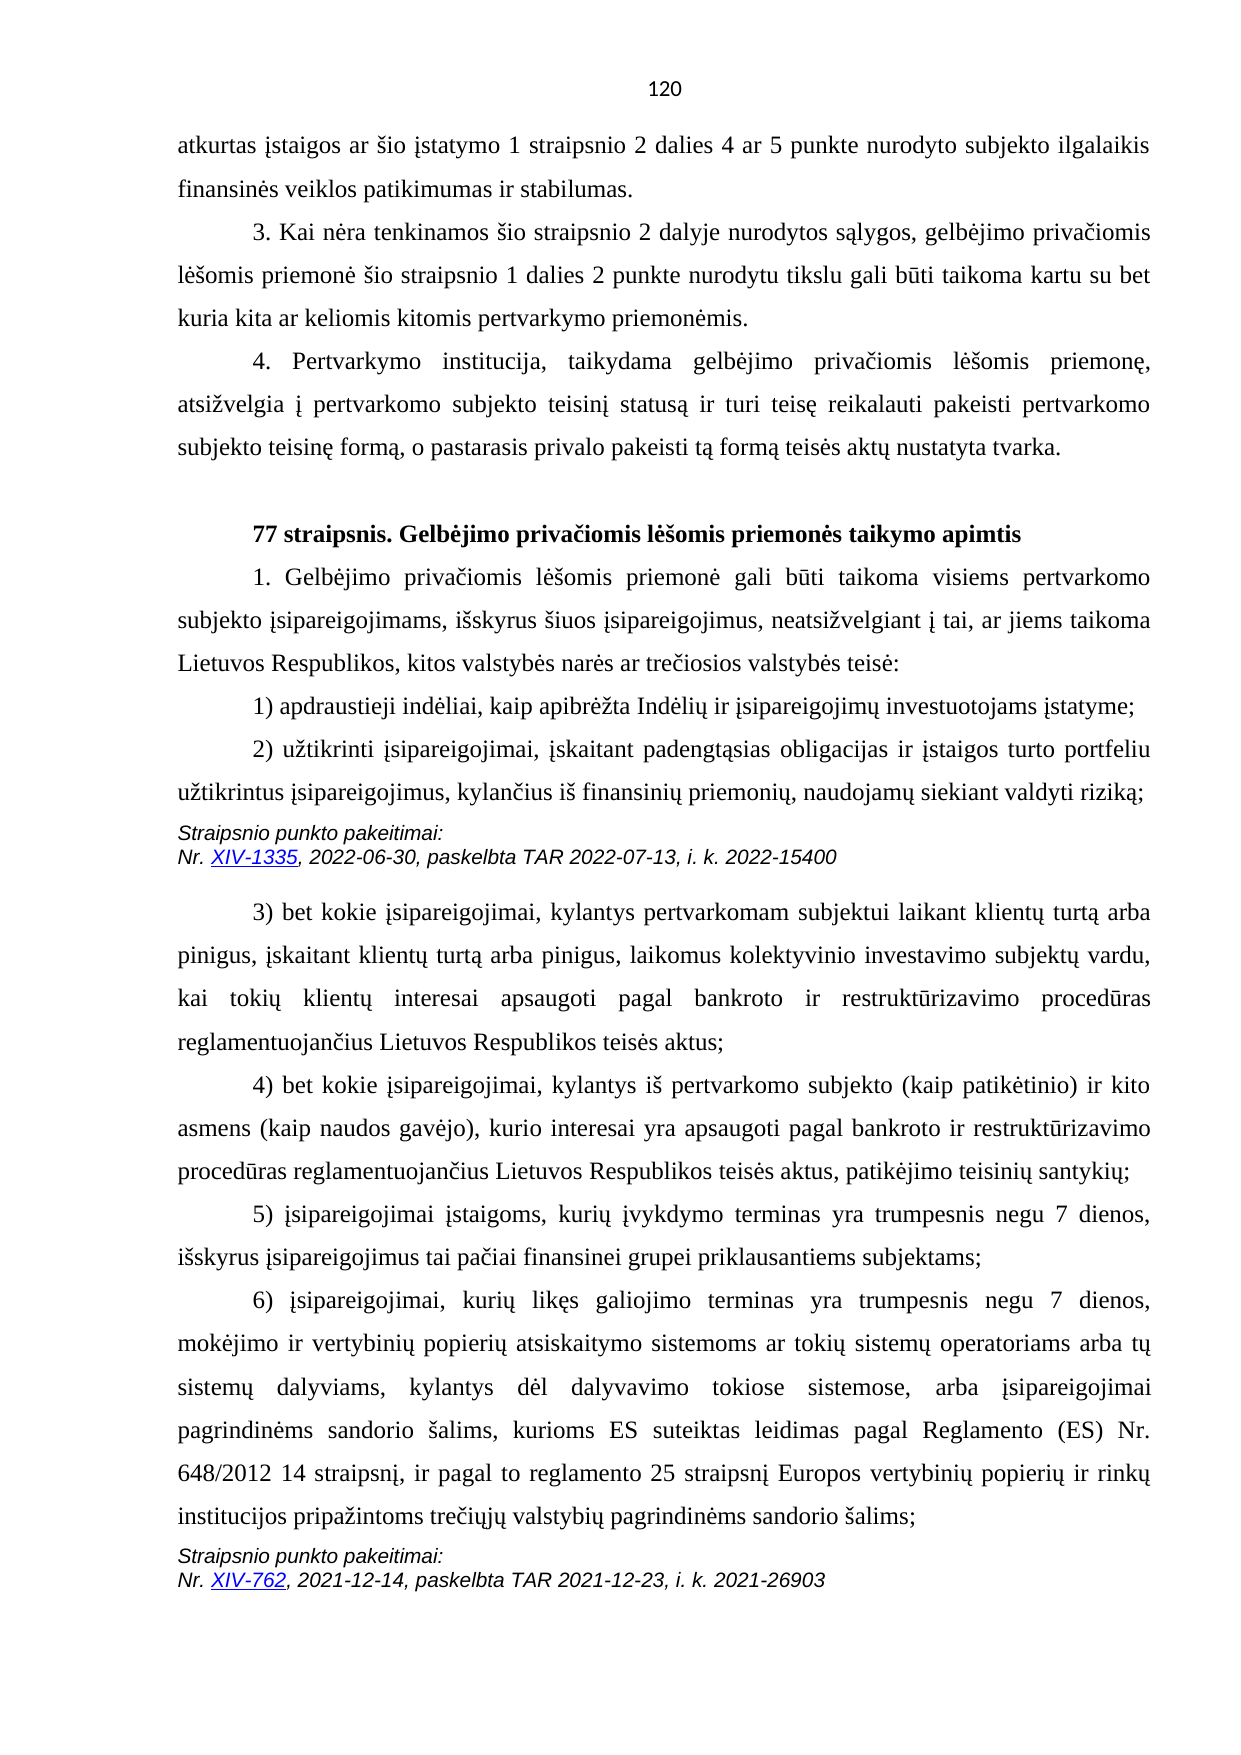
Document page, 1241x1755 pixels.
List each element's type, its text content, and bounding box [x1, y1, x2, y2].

text 4. Pertvarkymo institucija, taikydama gelbėjimo privačiomis lėšomis priemonę, atsižvelgia į pertvarkomo subjekto teisinį statusą ir turi teisę reikalauti pakeisti pertvarkomo subjekto teisinę formą, o pastarasis privalo pakeisti tą formą teisės aktų nustatyta tvarka. [177, 346, 1152, 461]
text Straipsnio punkto pakeitimai: [177, 821, 1152, 844]
text 3. Kai nėra tenkinamos šio straipsnio 2 dalyje nurodytos sąlygos, gelbėjimo privačiomis lėšomis priemonė šio straipsnio 1 dalies 2 punkte nurodytu tikslu gali būti taikoma kartu su bet kuria kita ar keliomis kitomis pertvarkymo priemonėmis. [177, 217, 1152, 332]
text atkurtas įstaigos ar šio įstatymo 1 straipsnio 2 dalies 4 ar 5 punkte nurodyto subjekto ilgalaikis finansinės veiklos patikimumas ir stabilumas. [177, 131, 1152, 202]
text Nr. XIV-1335, 2022-06-30, paskelbta TAR 2022-07-13, i. k. 2022-15400 [177, 844, 1152, 868]
text 1. Gelbėjimo privačiomis lėšomis priemonė gali būti taikoma visiems pertvarkomo subjekto įsipareigojimams, išskyrus šiuos įsipareigojimus, neatsižvelgiant į tai, ar jiems taikoma Lietuvos Respublikos, kitos valstybės narės ar trečiosios valstybės teisė: [177, 562, 1152, 677]
text Nr. XIV-762, 2021-12-14, paskelbta TAR 2021-12-23, i. k. 2021-26903 [177, 1568, 1152, 1592]
text 4) bet kokie įsipareigojimai, kylantys iš pertvarkomo subjekto (kaip patikėtinio) ir kito asmens (kaip naudos gavėjo), kurio interesai yra apsaugoti pagal bankroto ir restruktūrizavimo procedūras reglamentuojančius Lietuvos Respublikos teisės aktus, patikėjimo teisinių santykių; [177, 1070, 1152, 1185]
text 2) užtikrinti įsipareigojimai, įskaitant padengtąsias obligacijas ir įstaigos turto portfeliu užtikrintus įsipareigojimus, kylančius iš finansinių priemonių, naudojamų siekiant valdyti riziką; [177, 734, 1152, 806]
text 6) įsipareigojimai, kurių likęs galiojimo terminas yra trumpesnis negu 7 dienos, mokėjimo ir vertybinių popierių atsiskaitymo sistemoms ar tokių sistemų operatoriams arba tų sistemų dalyviams, kylantys dėl dalyvavimo tokiose sistemose, arba įsipareigojimai pagrindinėms sandorio šalims, kurioms ES suteiktas leidimas pagal Reglamento (ES) Nr. 648/2012 14 straipsnį, ir pagal to reglamento 25 straipsnį Europos vertybinių popierių ir rinkų institucijos pripažintoms trečiųjų valstybių pagrindinėms sandorio šalims; [177, 1285, 1152, 1530]
text 77 straipsnis. Gelbėjimo privačiomis lėšomis priemonės taikymo apimtis [177, 519, 1152, 547]
text 5) įsipareigojimai įstaigoms, kurių įvykdymo terminas yra trumpesnis negu 7 dienos, išskyrus įsipareigojimus tai pačiai finansinei grupei priklausantiems subjektams; [177, 1199, 1152, 1271]
text 3) bet kokie įsipareigojimai, kylantys pertvarkomam subjektui laikant klientų turtą arba pinigus, įskaitant klientų turtą arba pinigus, laikomus kolektyvinio investavimo subjektų vardu, kai tokių klientų interesai apsaugoti pagal bankroto ir restruktūrizavimo procedūras reglamentuojančius Lietuvos Respublikos teisės aktus; [177, 897, 1152, 1055]
text Straipsnio punkto pakeitimai: [177, 1544, 1152, 1568]
text 1) apdraustieji indėliai, kaip apibrėžta Indėlių ir įsipareigojimų investuotojams įstatyme; [177, 691, 1152, 720]
